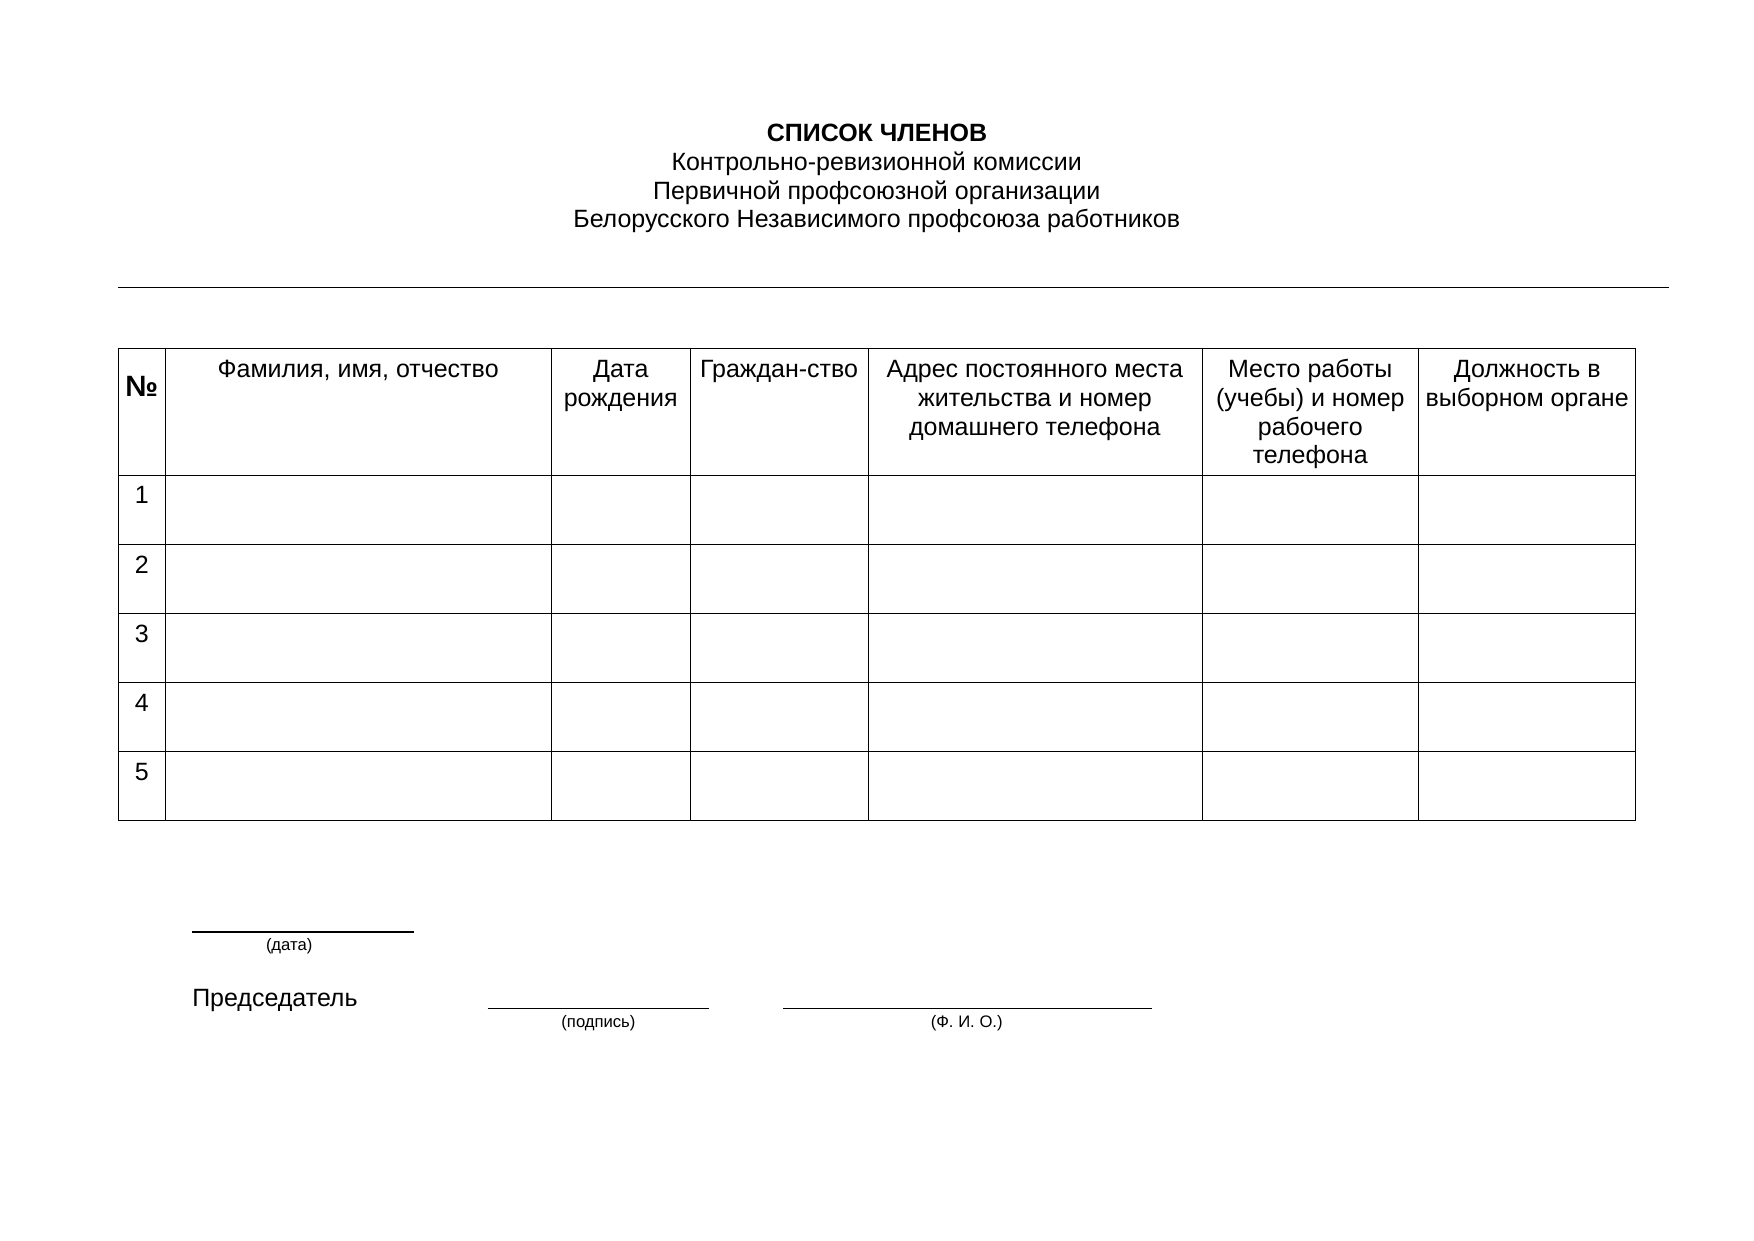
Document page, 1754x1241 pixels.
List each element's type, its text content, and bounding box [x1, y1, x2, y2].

table_cell [691, 476, 868, 544]
text Контрольно-ревизионной комиссии [118, 147, 1635, 176]
table_cell [869, 476, 1202, 544]
text (подпись) (Ф. И. О.) [118, 1012, 1635, 1031]
table_cell [1203, 614, 1418, 682]
table_cell [1419, 476, 1635, 544]
table_cell [552, 614, 690, 682]
table_cell [1419, 683, 1635, 751]
table_cell 2 [119, 545, 165, 613]
table_cell [166, 752, 551, 820]
table_cell 3 [119, 614, 165, 682]
table_header № [119, 349, 165, 475]
table_cell [691, 614, 868, 682]
table_cell [869, 752, 1202, 820]
table_header Должность в выборном органе [1419, 349, 1635, 475]
table_cell 5 [119, 752, 165, 820]
table_cell [552, 752, 690, 820]
table_header Фамилия, имя, отчество [166, 349, 551, 475]
table_header Адрес постоянного места жительства и номер домашнего телефона [869, 349, 1202, 475]
text Белорусского Независимого профсоюза работников [118, 204, 1635, 233]
table_header Дата рождения [552, 349, 690, 475]
table_cell [166, 545, 551, 613]
text СПИСОК ЧЛЕНОВ [118, 118, 1635, 147]
table_cell [691, 752, 868, 820]
table_cell [1419, 614, 1635, 682]
table_cell 1 [119, 476, 165, 544]
table_cell [166, 683, 551, 751]
table_cell [869, 683, 1202, 751]
table_cell 4 [119, 683, 165, 751]
table_header Место работы (учебы) и номер рабочего телефона [1203, 349, 1418, 475]
table_cell [1203, 752, 1418, 820]
table_cell [552, 476, 690, 544]
table_cell [552, 683, 690, 751]
table_cell [166, 476, 551, 544]
table_cell [1419, 752, 1635, 820]
text Первичной профсоюзной организации [118, 176, 1635, 204]
table_cell [691, 545, 868, 613]
table_cell [166, 614, 551, 682]
table_cell [869, 614, 1202, 682]
text (дата) [118, 935, 1635, 954]
table_cell [1203, 545, 1418, 613]
table_cell [1203, 683, 1418, 751]
table_cell [869, 545, 1202, 613]
table_cell [1419, 545, 1635, 613]
table_header Граждан-ство [691, 349, 868, 475]
table_cell [1203, 476, 1418, 544]
text Председатель [118, 983, 1635, 1012]
table_cell [552, 545, 690, 613]
table_cell [691, 683, 868, 751]
